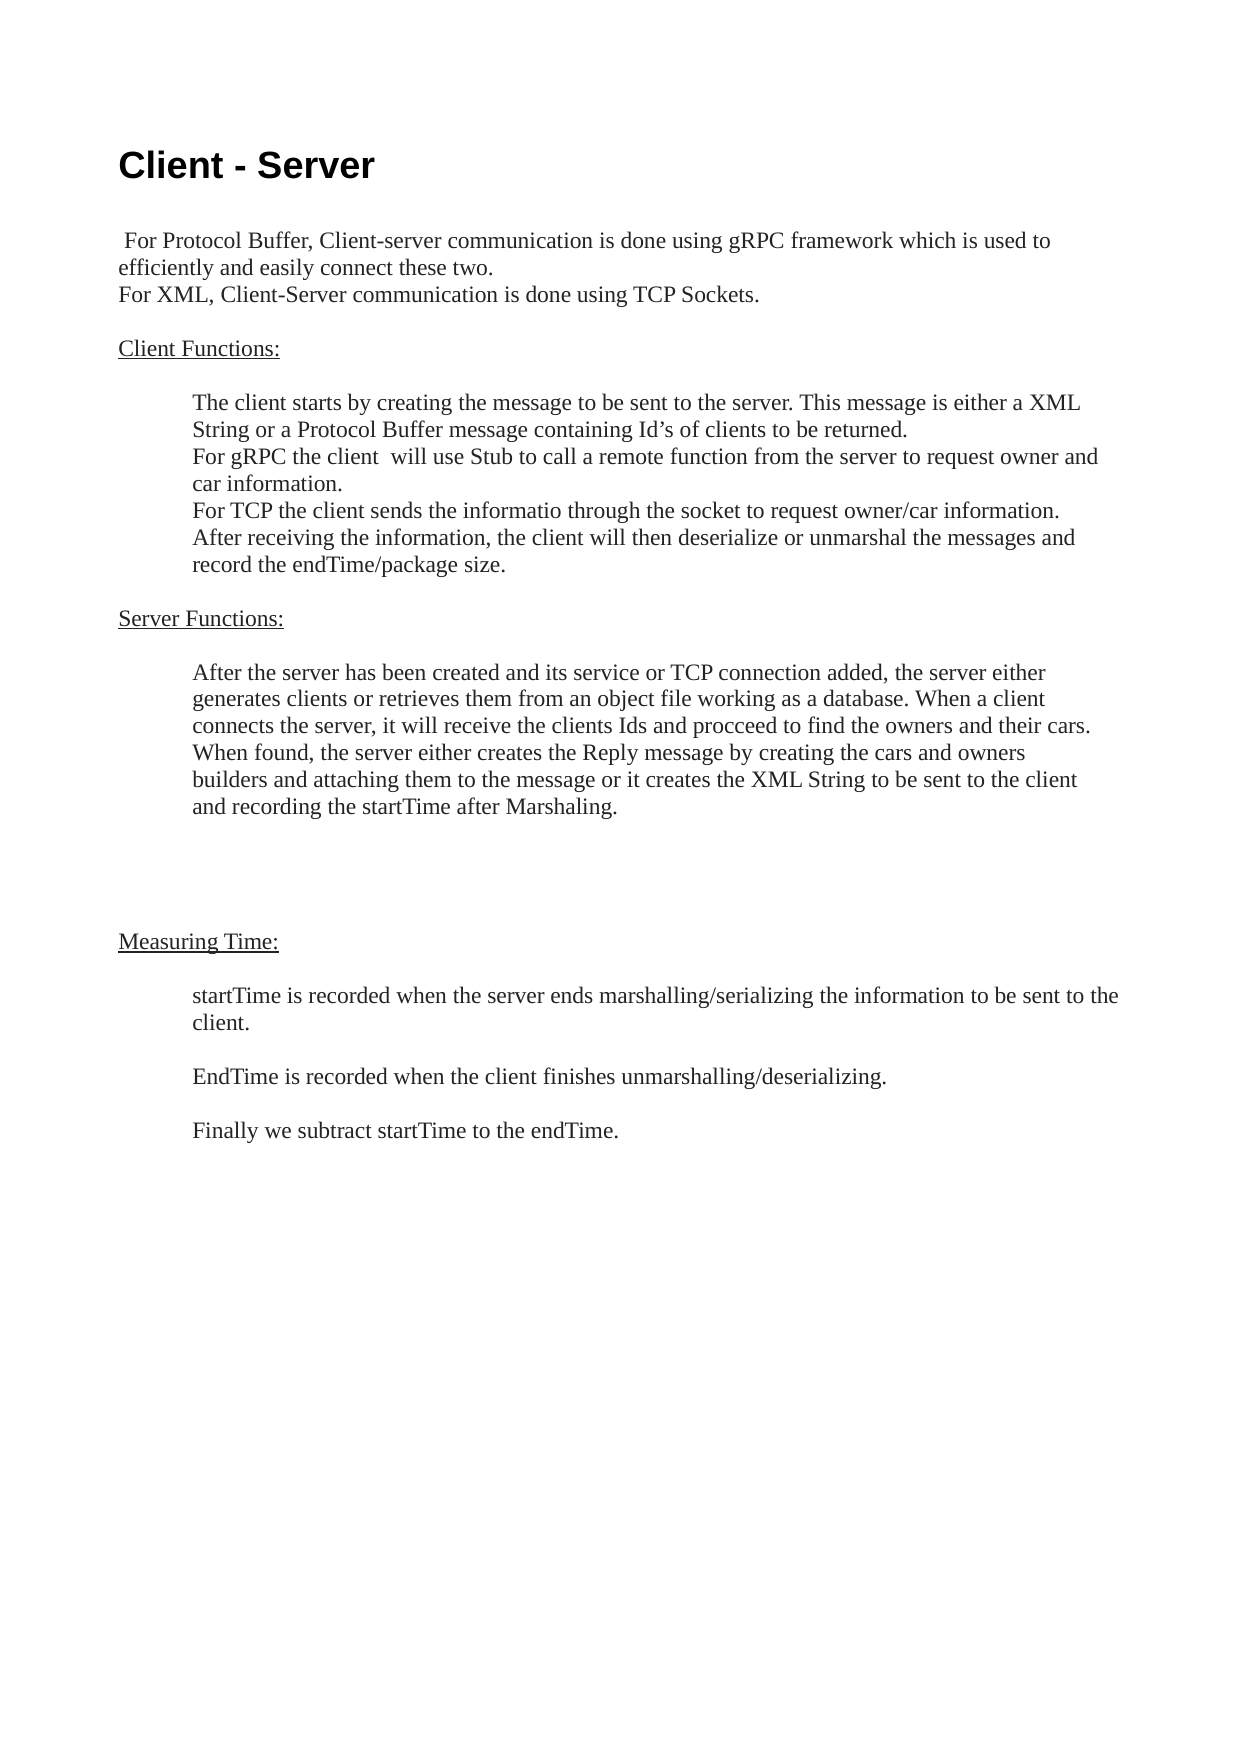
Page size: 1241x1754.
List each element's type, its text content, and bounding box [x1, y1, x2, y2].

text After receiving the information, the client will then deserialize or unmarshal the messages and record the endTime/package size. [118, 523, 1122, 577]
text After the server has been created and its service or TCP connection added, the server either generates clients or retrieves them from an object file working as a database. When a client connects the server, it will receive the clients Ids and procceed to find the owners and their cars. When found, the server either creates the Reply message by creating the cars and owners builders and attaching them to the message or it creates the XML String to be sent to the client and recording the startTime after Marshaling. [118, 658, 1122, 820]
text The client starts by creating the message to be sent to the server. This message is either a XML String or a Protocol Buffer message containing Id’s of clients to be returned. [118, 388, 1122, 442]
text EndTime is recorded when the client finishes unmarshalling/deserializing. [118, 1063, 1122, 1089]
text For XML, Client-Server communication is done using TCP Sockets. [118, 280, 1122, 307]
text startTime is recorded when the server ends marshalling/serializing the information to be sent to the client. [118, 982, 1122, 1036]
text For TCP the client sends the informatio through the socket to request owner/car information. [118, 496, 1122, 523]
text For gRPC the client will use Stub to call a remote function from the server to request owner and car information. [118, 442, 1122, 496]
text Finally we subtract startTime to the endTime. [118, 1117, 1122, 1143]
text For Protocol Buffer, Client-server communication is done using gRPC framework which is used to efficiently and easily connect these two. [118, 226, 1122, 280]
text Client Functions: [118, 334, 1122, 361]
text Measuring Time: [118, 928, 1122, 955]
subtitle Client - Server [118, 143, 1122, 187]
text Server Functions: [118, 604, 1122, 631]
